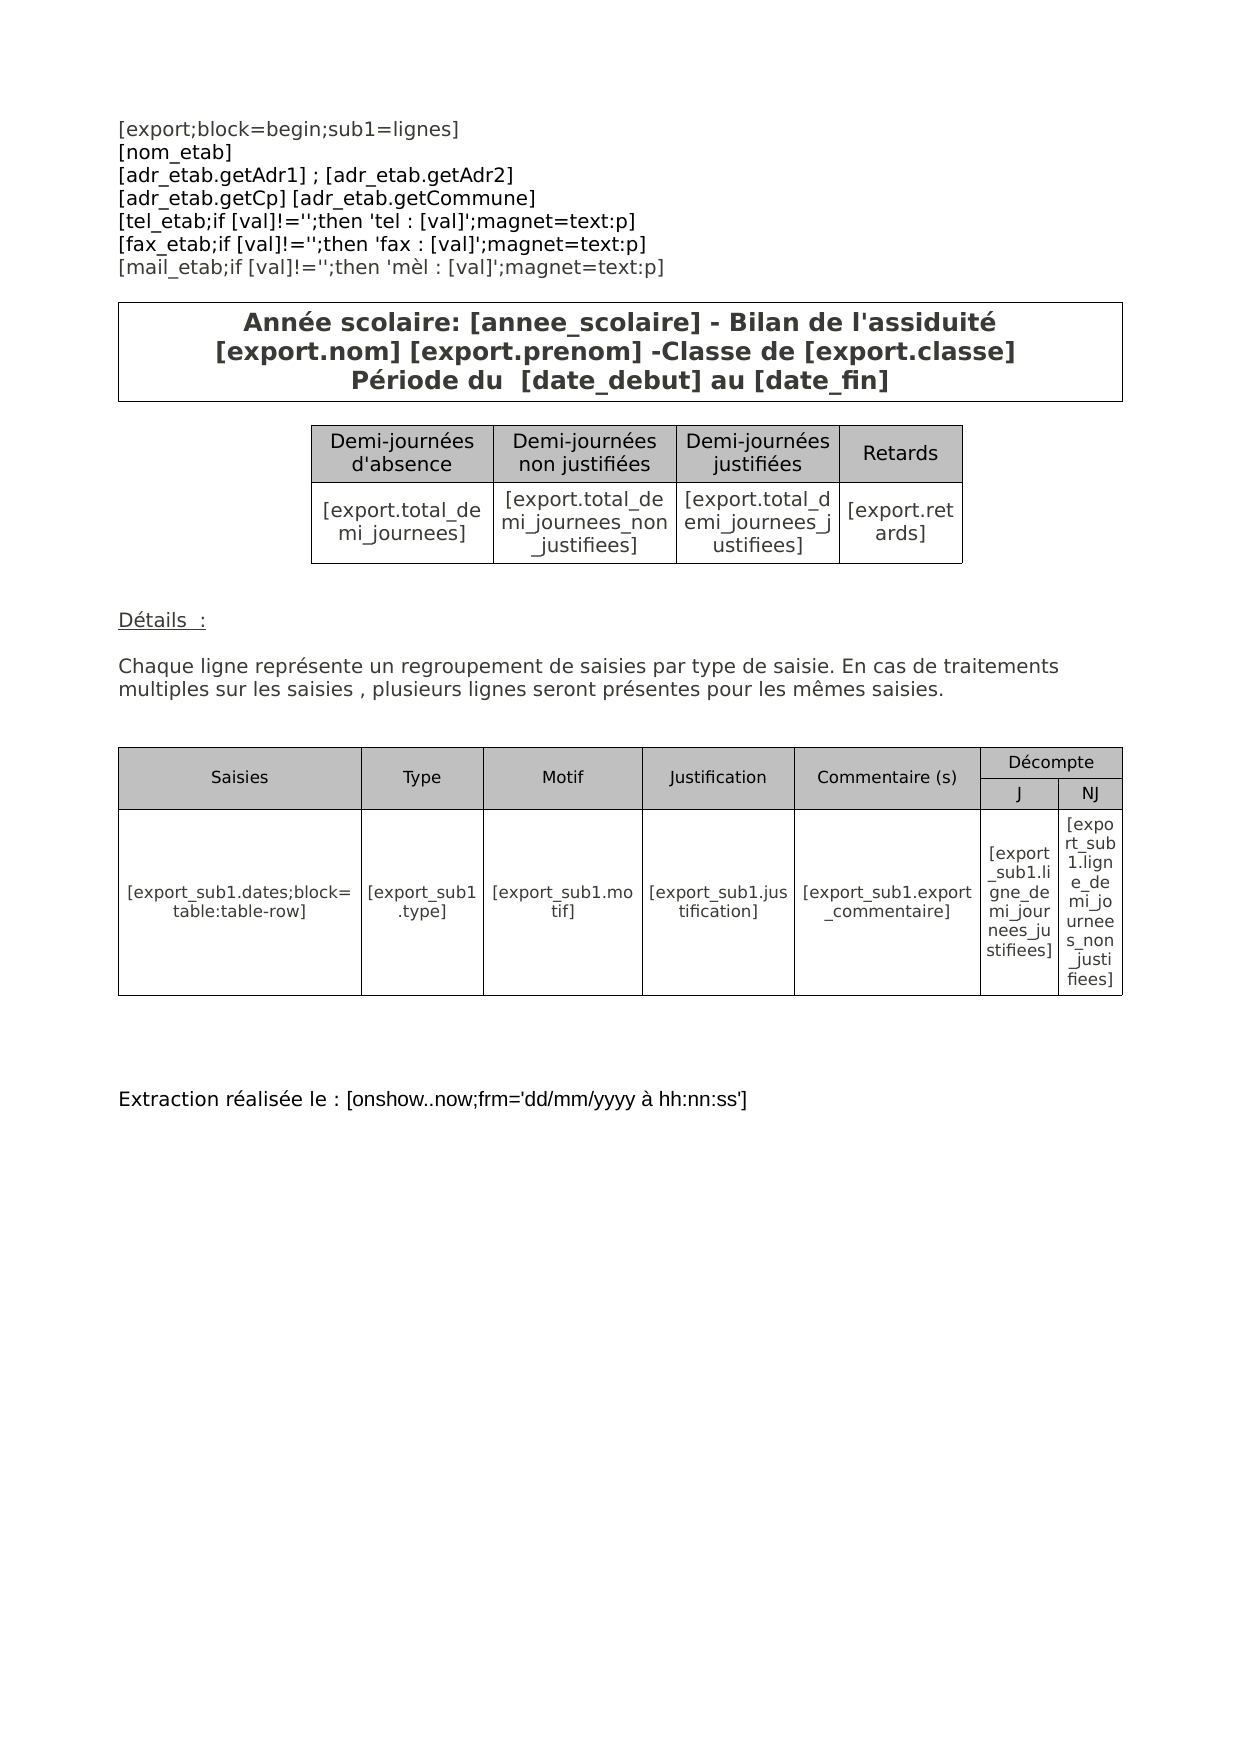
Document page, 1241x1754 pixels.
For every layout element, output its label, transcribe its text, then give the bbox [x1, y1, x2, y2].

table_header Saisies [119, 748, 361, 809]
text [tel_etab;if [val]!='';then 'tel : [val]';magnet=text:p] [118, 210, 1122, 233]
table_header Retards [840, 426, 962, 482]
text [adr_etab.getAdr1] ; [adr_etab.getAdr2] [118, 164, 1122, 187]
text [mail_etab;if [val]!='';then 'mèl : [val]';magnet=text:p] [118, 256, 1122, 279]
text [fax_etab;if [val]!='';then 'fax : [val]';magnet=text:p] [118, 233, 1122, 256]
table_cell NJ [1059, 779, 1122, 809]
text Chaque ligne représente un regroupement de saisies par type de saisie. En cas de traitements multiples sur les saisies , plusieurs lignes seront présentes pour les mêmes saisies. [118, 655, 1122, 701]
table_header Motif [484, 748, 642, 809]
table_header Demi-journées non justifiées [494, 426, 676, 482]
table_cell [export.total_demi_journees_non_justifiees] [494, 483, 676, 563]
table_cell J [981, 779, 1058, 809]
table_cell [export_sub1.type] [362, 810, 483, 995]
table_cell [export_sub1.export_commentaire] [795, 810, 980, 995]
table_header Demi-journées justifiées [677, 426, 839, 482]
text [export;block=begin;sub1=lignes] [118, 118, 1122, 141]
table_header Commentaire (s) [795, 748, 980, 809]
table_cell [export_sub1.ligne_demi_journees_non_justifiees] [1059, 810, 1122, 995]
table_cell [export.total_demi_journees] [312, 483, 493, 563]
text [adr_etab.getCp] [adr_etab.getCommune] [118, 187, 1122, 210]
table_cell [export_sub1.motif] [484, 810, 642, 995]
table_header Décompte [981, 748, 1122, 778]
text [nom_etab] [118, 141, 1122, 164]
table_header Année scolaire: [annee_scolaire] - Bilan de l'assiduité [export.nom] [export.prenom] -Classe de [export.classe] Période du [date_debut] au [date_fin] [119, 303, 1122, 401]
table_header Type [362, 748, 483, 809]
table_cell [export.retards] [840, 483, 962, 563]
table_header Justification [643, 748, 794, 809]
table_cell [export_sub1.ligne_demi_journees_justifiees] [981, 810, 1058, 995]
text Détails : [118, 609, 1122, 632]
text Extraction réalisée le : [onshow..now;frm='dd/mm/yyyy à hh:nn:ss'] [118, 1087, 1122, 1111]
table_cell [export_sub1.justification] [643, 810, 794, 995]
table_header Demi-journées d'absence [312, 426, 493, 482]
table_cell [export_sub1.dates;block=table:table-row] [119, 810, 361, 995]
table_cell [export.total_demi_journees_justifiees] [677, 483, 839, 563]
